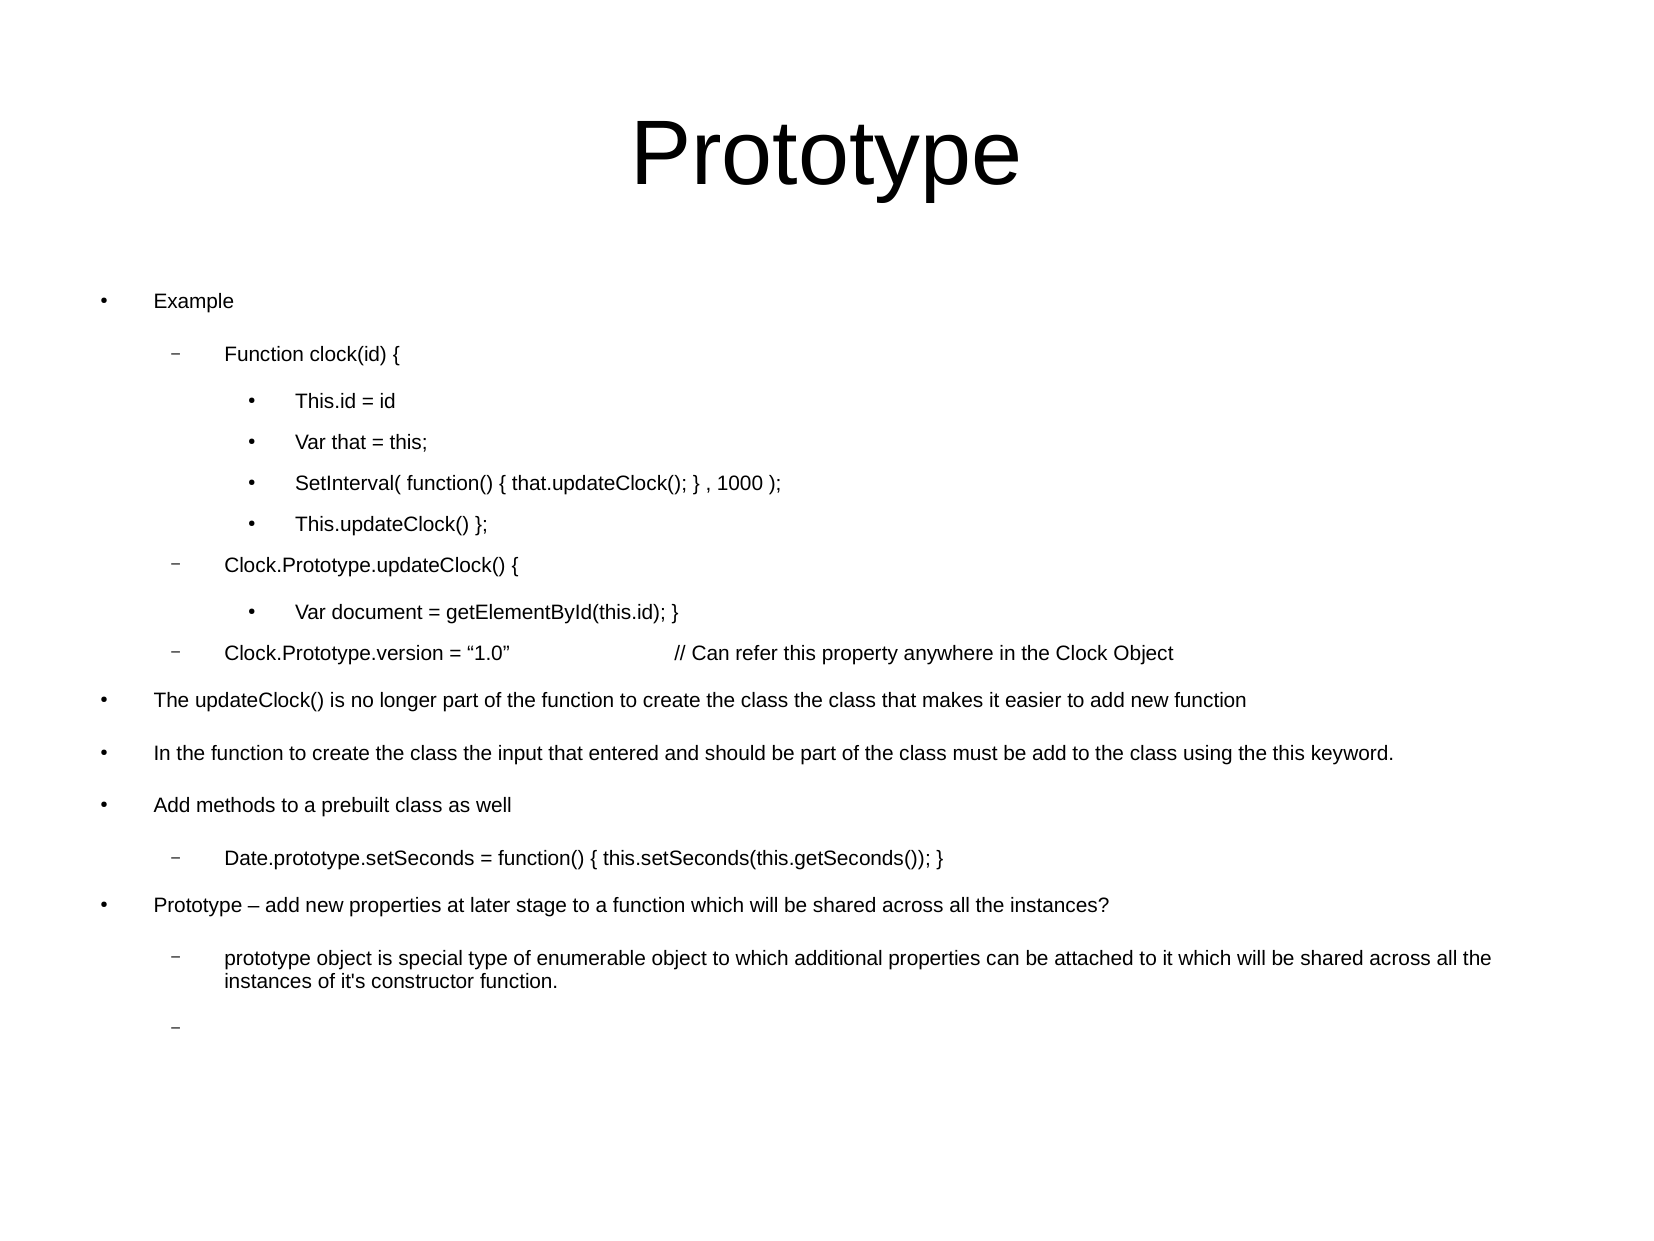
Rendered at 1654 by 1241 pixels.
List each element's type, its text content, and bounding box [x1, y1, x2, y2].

title Prototype [82, 49, 1571, 257]
list Example Function clock(id) { This.id = id Var that = this; SetInterval( function() { that.updateClock(); } , 1000 ); This.updateClock() }; Clock.Prototype.updateClock() { Var document = getElementById(this.id); } Clock.Prototype.version = “1.0” // Can refer this property anywhere in the Clock Object The updateClock() is no longer part of the function to create the class the class that makes it easier to add new function In the function to create the class the input that entered and should be part of the class must be add to the class using the this keyword. Add methods to a prebuilt class as well Date.prototype.setSeconds = function() { this.setSeconds(this.getSeconds()); } Prototype – add new properties at later stage to a function which will be shared across all the instances? prototype object is special type of enumerable object to which additional properties can be attached to it which will be shared across all the instances of it's constructor function. [82, 290, 1571, 1186]
